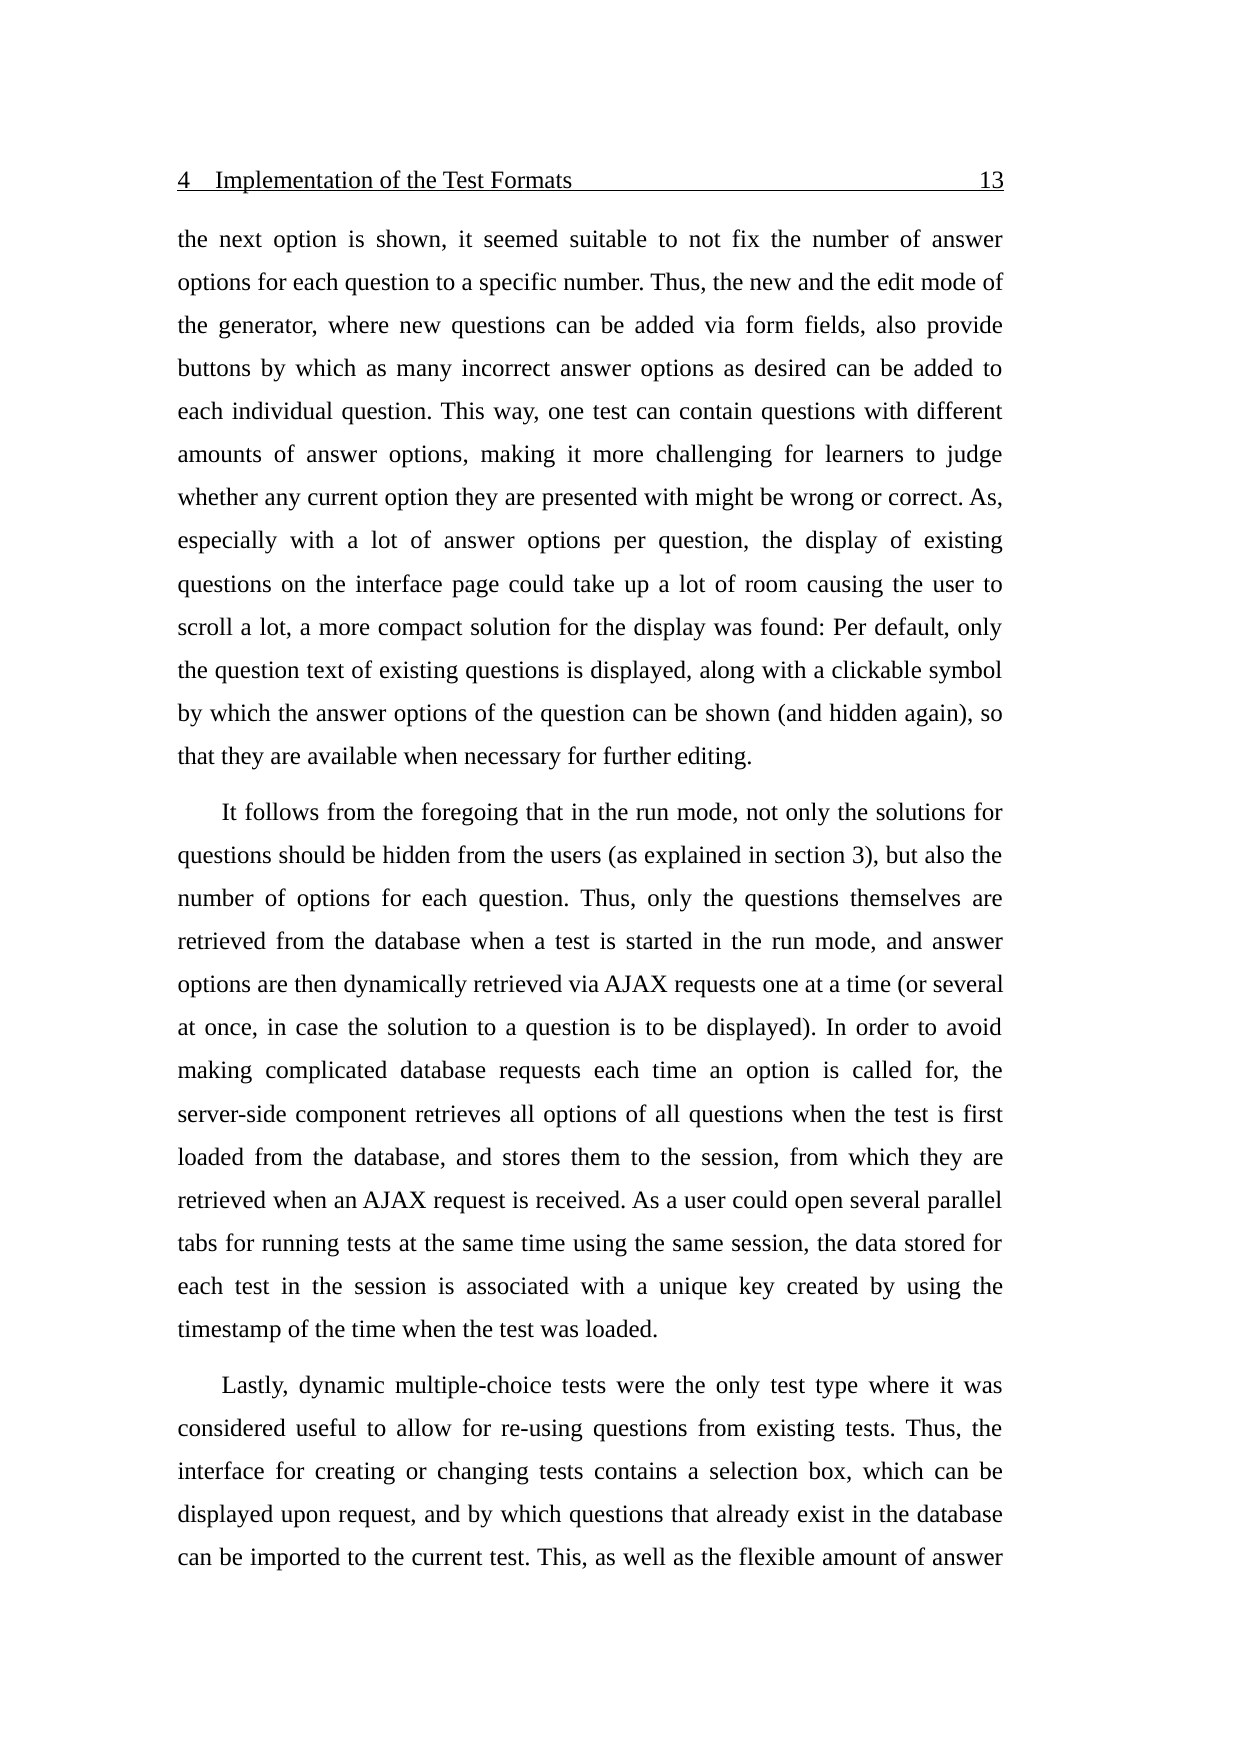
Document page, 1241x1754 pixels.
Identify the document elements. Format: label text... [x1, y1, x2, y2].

text Lastly, dynamic multiple-choice tests were the only test type where it was considered useful to allow for re-using questions from existing tests. Thus, the interface for creating or changing tests contains a selection box, which can be displayed upon request, and by which questions that already exist in the database can be imported to the current test. This, as well as the flexible amount of answer [177, 1370, 1004, 1571]
text the next option is shown, it seemed suitable to not fix the number of answer options for each question to a specific number. Thus, the new and the edit mode of the generator, where new questions can be added via form fields, also provide buttons by which as many incorrect answer options as desired can be added to each individual question. This way, one test can contain questions with different amounts of answer options, making it more challenging for learners to judge whether any current option they are presented with might be wrong or correct. As, especially with a lot of answer options per question, the display of existing questions on the interface page could take up a lot of room causing the user to scroll a lot, a more compact solution for the display was found: Per default, only the question text of existing questions is displayed, along with a clickable symbol by which the answer options of the question can be shown (and hidden again), so that they are available when necessary for further editing. [177, 224, 1004, 770]
text It follows from the foregoing that in the run mode, not only the solutions for questions should be hidden from the users (as explained in section 3), but also the number of options for each question. Thus, only the questions themselves are retrieved from the database when a test is started in the run mode, and answer options are then dynamically retrieved via AJAX requests one at a time (or several at once, in case the solution to a question is to be displayed). In order to avoid making complicated database requests each time an option is called for, the server-side component retrieves all options of all questions when the test is first loaded from the database, and stores them to the session, from which they are retrieved when an AJAX request is received. As a user could open several parallel tabs for running tests at the same time using the same session, the data stored for each test in the session is associated with a unique key created by using the timestamp of the time when the test was loaded. [177, 797, 1004, 1343]
